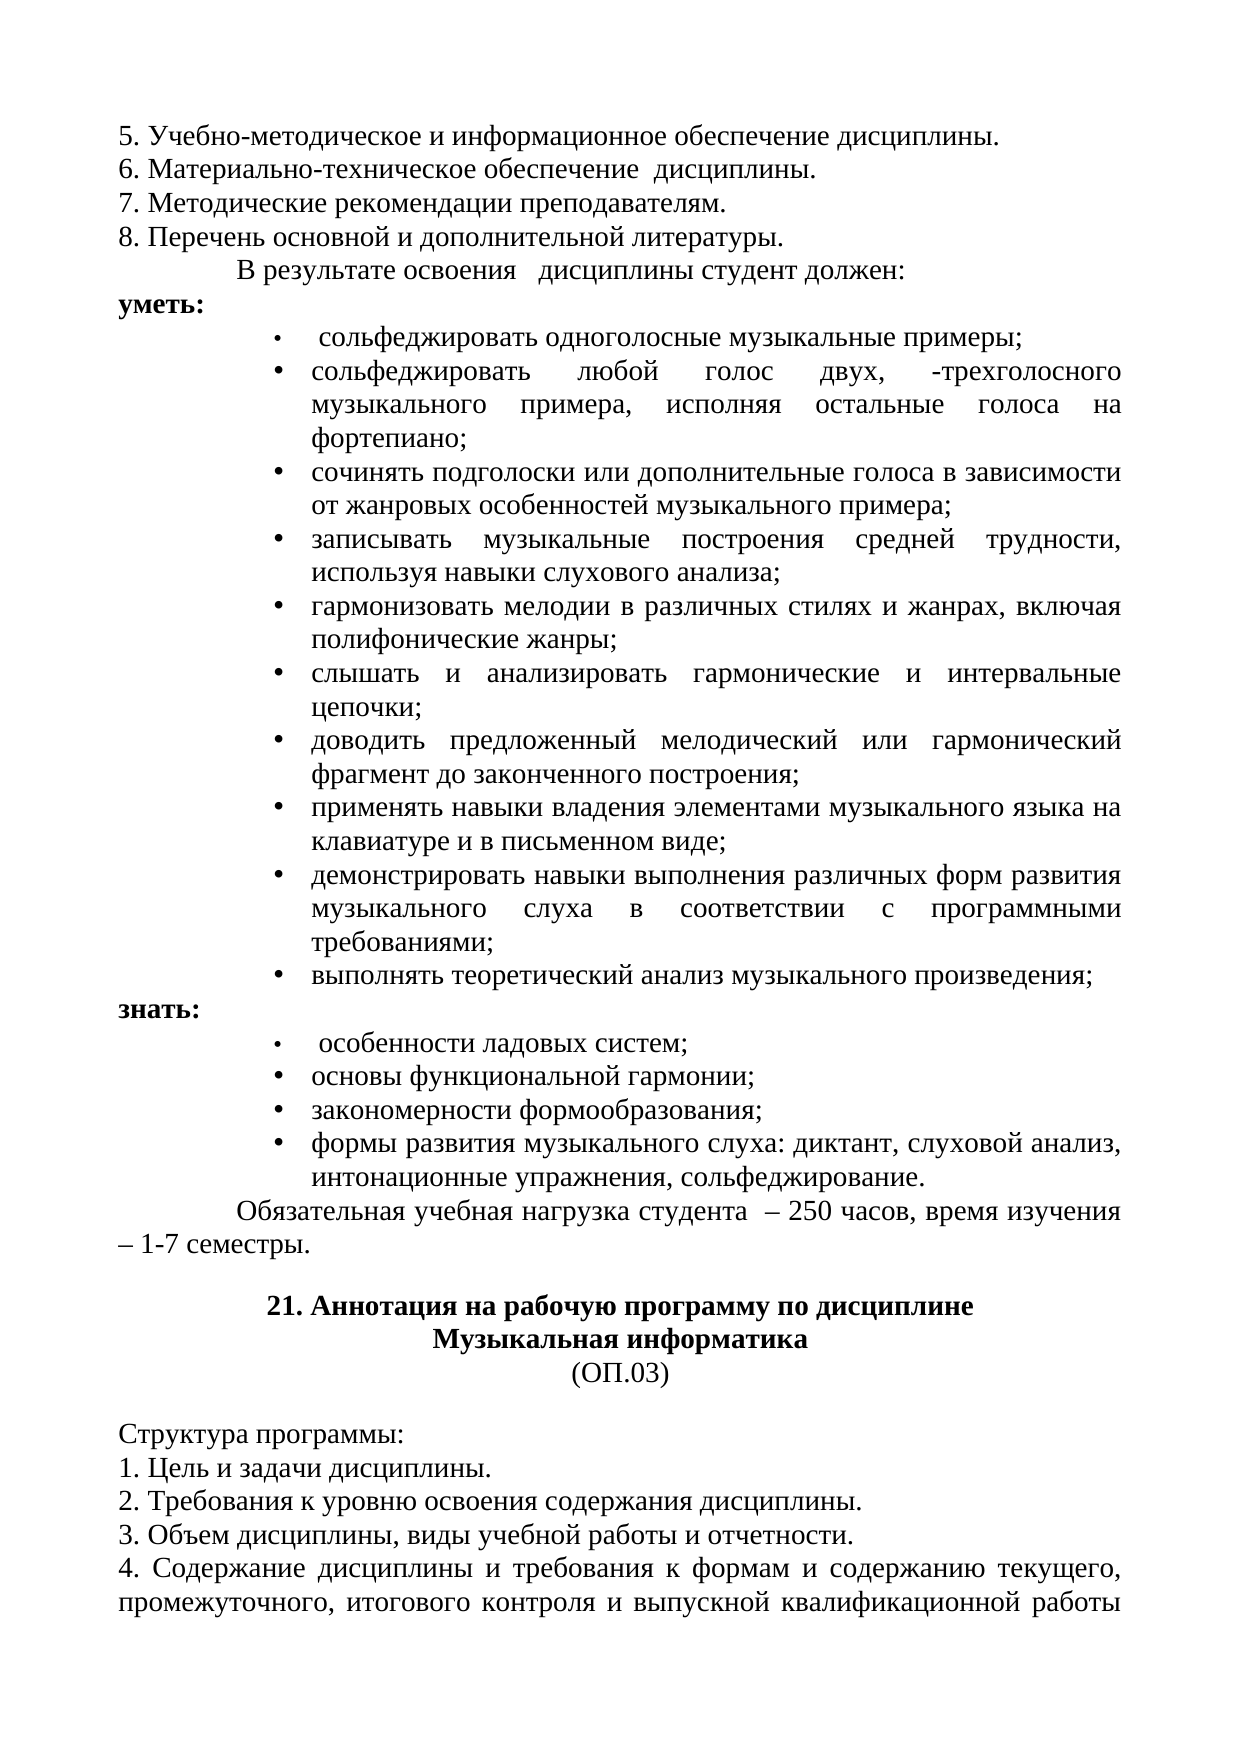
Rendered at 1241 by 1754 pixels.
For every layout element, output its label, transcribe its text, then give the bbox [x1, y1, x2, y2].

list формы развития музыкального слуха: диктант, слуховой анализ, интонационные упражнения, сольфеджирование. [273, 1126, 1122, 1193]
text 3. Объем дисциплины, виды учебной работы и отчетности. [118, 1517, 1122, 1551]
text 1. Цель и задачи дисциплины. [118, 1450, 1122, 1483]
text 2. Требования к уровню освоения содержания дисциплины. [118, 1483, 1122, 1517]
list применять навыки владения элементами музыкального языка на клавиатуре и в письменном виде; [273, 789, 1122, 857]
text В результате освоения дисциплины студент должен: [118, 252, 1122, 286]
list сольфеджировать любой голос двух, -трехголосного музыкального примера, исполняя остальные голоса на фортепиано; [273, 353, 1122, 454]
list записывать музыкальные построения средней трудности, используя навыки слухового анализа; [273, 521, 1122, 588]
list выполнять теоретический анализ музыкального произведения; [273, 957, 1122, 991]
list демонстрировать навыки выполнения различных форм развития музыкального слуха в соответствии с программными требованиями; [273, 857, 1122, 957]
text Обязательная учебная нагрузка студента – 250 часов, время изучения – 1-7 семестры. [118, 1193, 1122, 1260]
text уметь: [118, 286, 1122, 319]
text (ОП.03) [118, 1355, 1122, 1388]
text Структура программы: [118, 1416, 1122, 1450]
text 8. Перечень основной и дополнительной литературы. [118, 219, 1122, 252]
text 7. Методические рекомендации преподавателям. [118, 185, 1122, 219]
list закономерности формообразования; [273, 1092, 1122, 1126]
list сольфеджировать одноголосные музыкальные примеры; [273, 319, 1122, 353]
text Музыкальная информатика [118, 1321, 1122, 1355]
list слышать и анализировать гармонические и интервальные цепочки; [273, 655, 1122, 722]
text 6. Материально-техническое обеспечение дисциплины. [118, 152, 1122, 185]
list основы функциональной гармонии; [273, 1058, 1122, 1092]
list гармонизовать мелодии в различных стилях и жанрах, включая полифонические жанры; [273, 588, 1122, 655]
text 21. Аннотация на рабочую программу по дисциплине [118, 1288, 1122, 1321]
list доводить предложенный мелодический или гармонический фрагмент до законченного построения; [273, 722, 1122, 789]
text 5. Учебно-методическое и информационное обеспечение дисциплины. [118, 118, 1122, 152]
text 4. Содержание дисциплины и требования к формам и содержанию текущего, промежуточного, итогового контроля и выпускной квалификационной работы [118, 1551, 1122, 1618]
list особенности ладовых систем; [273, 1025, 1122, 1058]
text знать: [118, 991, 1122, 1025]
list сочинять подголоски или дополнительные голоса в зависимости от жанровых особенностей музыкального примера; [273, 454, 1122, 521]
